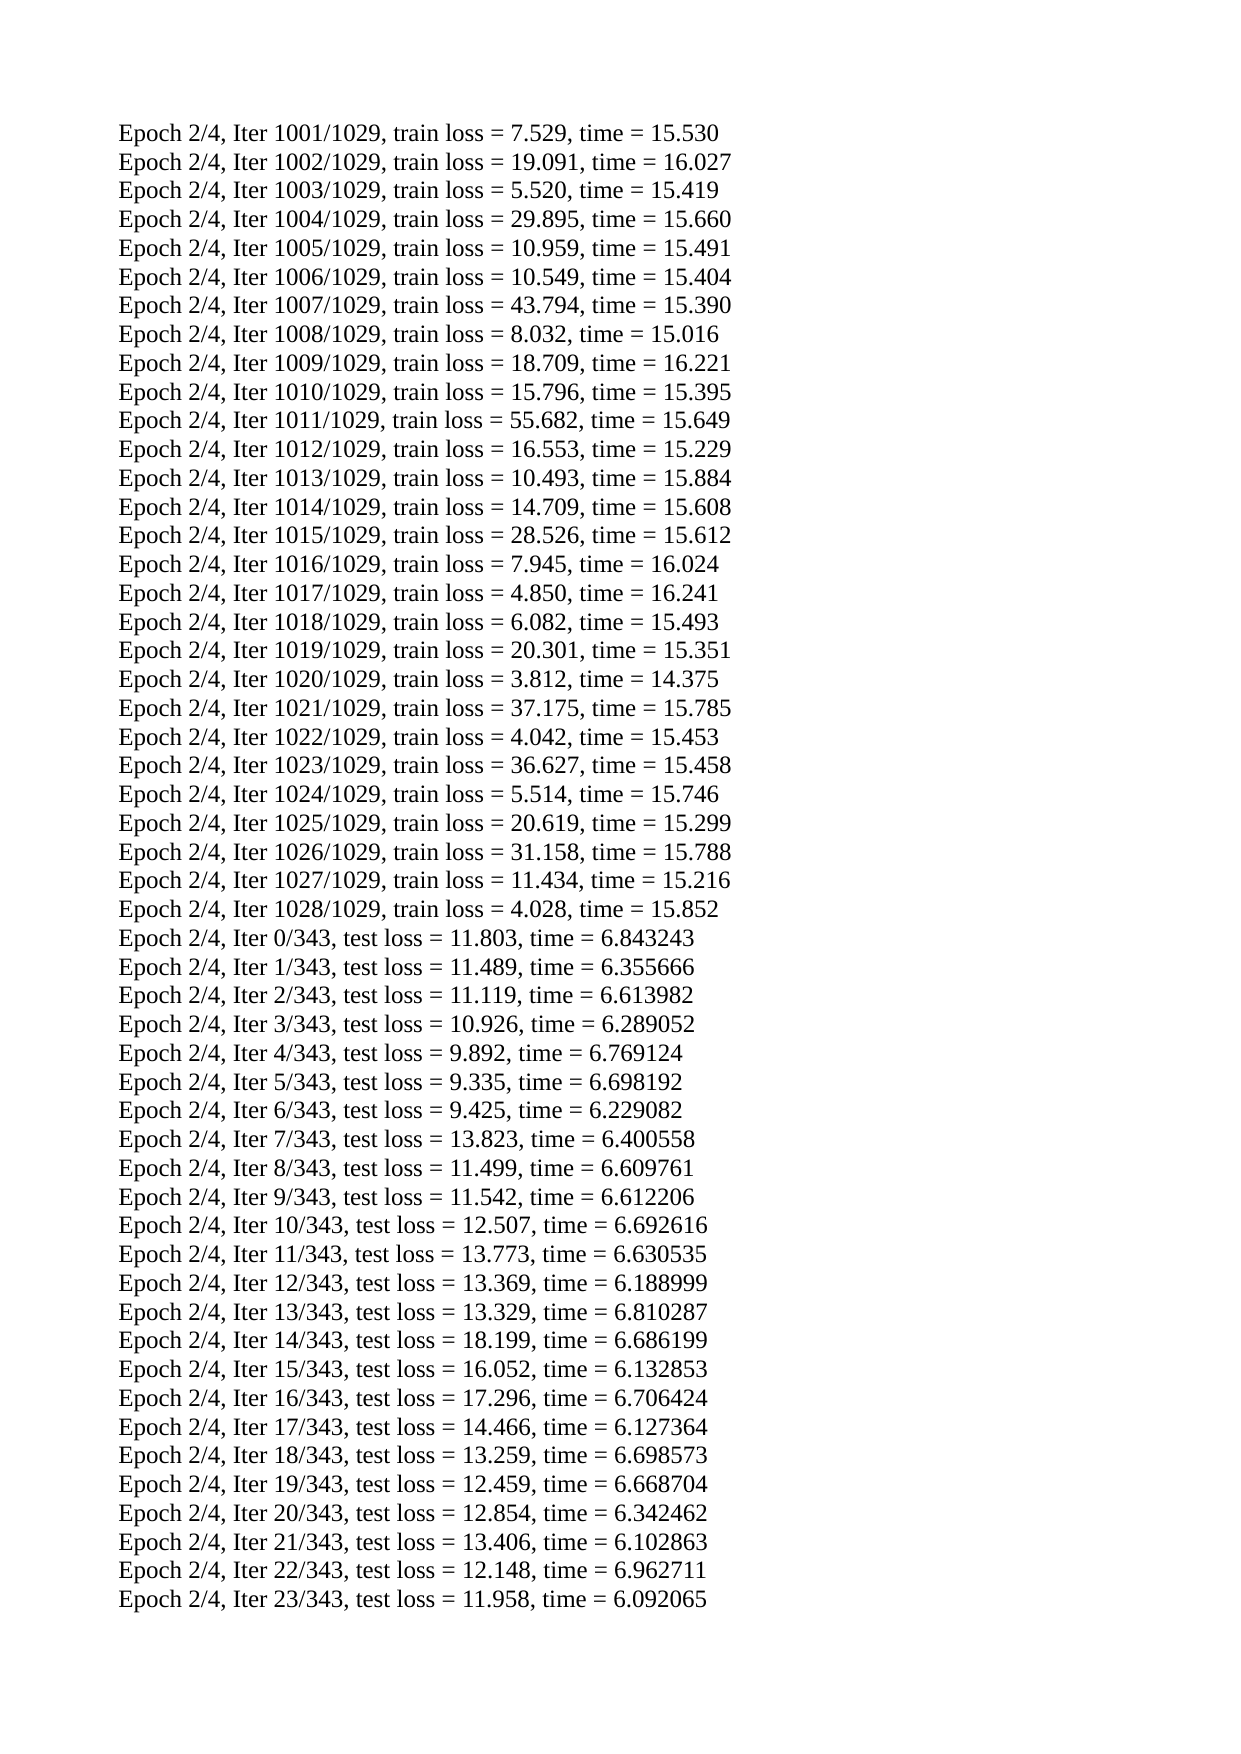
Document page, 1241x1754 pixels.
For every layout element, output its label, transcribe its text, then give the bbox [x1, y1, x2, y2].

text Epoch 2/4, Iter 1011/1029, train loss = 55.682, time = 15.649 [118, 406, 1122, 434]
text Epoch 2/4, Iter 1004/1029, train loss = 29.895, time = 15.660 [118, 204, 1122, 233]
text Epoch 2/4, Iter 4/343, test loss = 9.892, time = 6.769124 [118, 1038, 1122, 1067]
text Epoch 2/4, Iter 1025/1029, train loss = 20.619, time = 15.299 [118, 808, 1122, 837]
text Epoch 2/4, Iter 1012/1029, train loss = 16.553, time = 15.229 [118, 434, 1122, 463]
text Epoch 2/4, Iter 1026/1029, train loss = 31.158, time = 15.788 [118, 837, 1122, 866]
text Epoch 2/4, Iter 17/343, test loss = 14.466, time = 6.127364 [118, 1412, 1122, 1441]
text Epoch 2/4, Iter 1009/1029, train loss = 18.709, time = 16.221 [118, 348, 1122, 377]
text Epoch 2/4, Iter 1/343, test loss = 11.489, time = 6.355666 [118, 952, 1122, 981]
text Epoch 2/4, Iter 1014/1029, train loss = 14.709, time = 15.608 [118, 492, 1122, 521]
text Epoch 2/4, Iter 1021/1029, train loss = 37.175, time = 15.785 [118, 693, 1122, 722]
text Epoch 2/4, Iter 12/343, test loss = 13.369, time = 6.188999 [118, 1268, 1122, 1297]
text Epoch 2/4, Iter 8/343, test loss = 11.499, time = 6.609761 [118, 1153, 1122, 1182]
text Epoch 2/4, Iter 1007/1029, train loss = 43.794, time = 15.390 [118, 291, 1122, 319]
text Epoch 2/4, Iter 1024/1029, train loss = 5.514, time = 15.746 [118, 779, 1122, 808]
text Epoch 2/4, Iter 22/343, test loss = 12.148, time = 6.962711 [118, 1556, 1122, 1584]
text Epoch 2/4, Iter 11/343, test loss = 13.773, time = 6.630535 [118, 1239, 1122, 1268]
text Epoch 2/4, Iter 5/343, test loss = 9.335, time = 6.698192 [118, 1067, 1122, 1096]
text Epoch 2/4, Iter 7/343, test loss = 13.823, time = 6.400558 [118, 1124, 1122, 1153]
text Epoch 2/4, Iter 1013/1029, train loss = 10.493, time = 15.884 [118, 463, 1122, 492]
text Epoch 2/4, Iter 1023/1029, train loss = 36.627, time = 15.458 [118, 751, 1122, 779]
text Epoch 2/4, Iter 1005/1029, train loss = 10.959, time = 15.491 [118, 233, 1122, 262]
text Epoch 2/4, Iter 20/343, test loss = 12.854, time = 6.342462 [118, 1498, 1122, 1527]
text Epoch 2/4, Iter 18/343, test loss = 13.259, time = 6.698573 [118, 1441, 1122, 1469]
text Epoch 2/4, Iter 1016/1029, train loss = 7.945, time = 16.024 [118, 549, 1122, 578]
text Epoch 2/4, Iter 9/343, test loss = 11.542, time = 6.612206 [118, 1182, 1122, 1211]
text Epoch 2/4, Iter 1006/1029, train loss = 10.549, time = 15.404 [118, 262, 1122, 291]
text Epoch 2/4, Iter 15/343, test loss = 16.052, time = 6.132853 [118, 1354, 1122, 1383]
text Epoch 2/4, Iter 0/343, test loss = 11.803, time = 6.843243 [118, 923, 1122, 952]
text Epoch 2/4, Iter 6/343, test loss = 9.425, time = 6.229082 [118, 1096, 1122, 1124]
text Epoch 2/4, Iter 1017/1029, train loss = 4.850, time = 16.241 [118, 578, 1122, 607]
text Epoch 2/4, Iter 1028/1029, train loss = 4.028, time = 15.852 [118, 894, 1122, 923]
text Epoch 2/4, Iter 16/343, test loss = 17.296, time = 6.706424 [118, 1383, 1122, 1412]
text Epoch 2/4, Iter 14/343, test loss = 18.199, time = 6.686199 [118, 1326, 1122, 1354]
text Epoch 2/4, Iter 1008/1029, train loss = 8.032, time = 15.016 [118, 319, 1122, 348]
text Epoch 2/4, Iter 3/343, test loss = 10.926, time = 6.289052 [118, 1009, 1122, 1038]
text Epoch 2/4, Iter 1027/1029, train loss = 11.434, time = 15.216 [118, 866, 1122, 894]
text Epoch 2/4, Iter 10/343, test loss = 12.507, time = 6.692616 [118, 1211, 1122, 1239]
text Epoch 2/4, Iter 2/343, test loss = 11.119, time = 6.613982 [118, 981, 1122, 1009]
text Epoch 2/4, Iter 1022/1029, train loss = 4.042, time = 15.453 [118, 722, 1122, 751]
text Epoch 2/4, Iter 19/343, test loss = 12.459, time = 6.668704 [118, 1469, 1122, 1498]
text Epoch 2/4, Iter 1001/1029, train loss = 7.529, time = 15.530 [118, 118, 1122, 147]
text Epoch 2/4, Iter 1020/1029, train loss = 3.812, time = 14.375 [118, 664, 1122, 693]
text Epoch 2/4, Iter 13/343, test loss = 13.329, time = 6.810287 [118, 1297, 1122, 1326]
text Epoch 2/4, Iter 1015/1029, train loss = 28.526, time = 15.612 [118, 521, 1122, 549]
text Epoch 2/4, Iter 21/343, test loss = 13.406, time = 6.102863 [118, 1527, 1122, 1556]
text Epoch 2/4, Iter 1010/1029, train loss = 15.796, time = 15.395 [118, 377, 1122, 406]
text Epoch 2/4, Iter 1002/1029, train loss = 19.091, time = 16.027 [118, 147, 1122, 176]
text Epoch 2/4, Iter 1019/1029, train loss = 20.301, time = 15.351 [118, 636, 1122, 664]
text Epoch 2/4, Iter 1003/1029, train loss = 5.520, time = 15.419 [118, 176, 1122, 204]
text Epoch 2/4, Iter 23/343, test loss = 11.958, time = 6.092065 [118, 1584, 1122, 1613]
text Epoch 2/4, Iter 1018/1029, train loss = 6.082, time = 15.493 [118, 607, 1122, 636]
